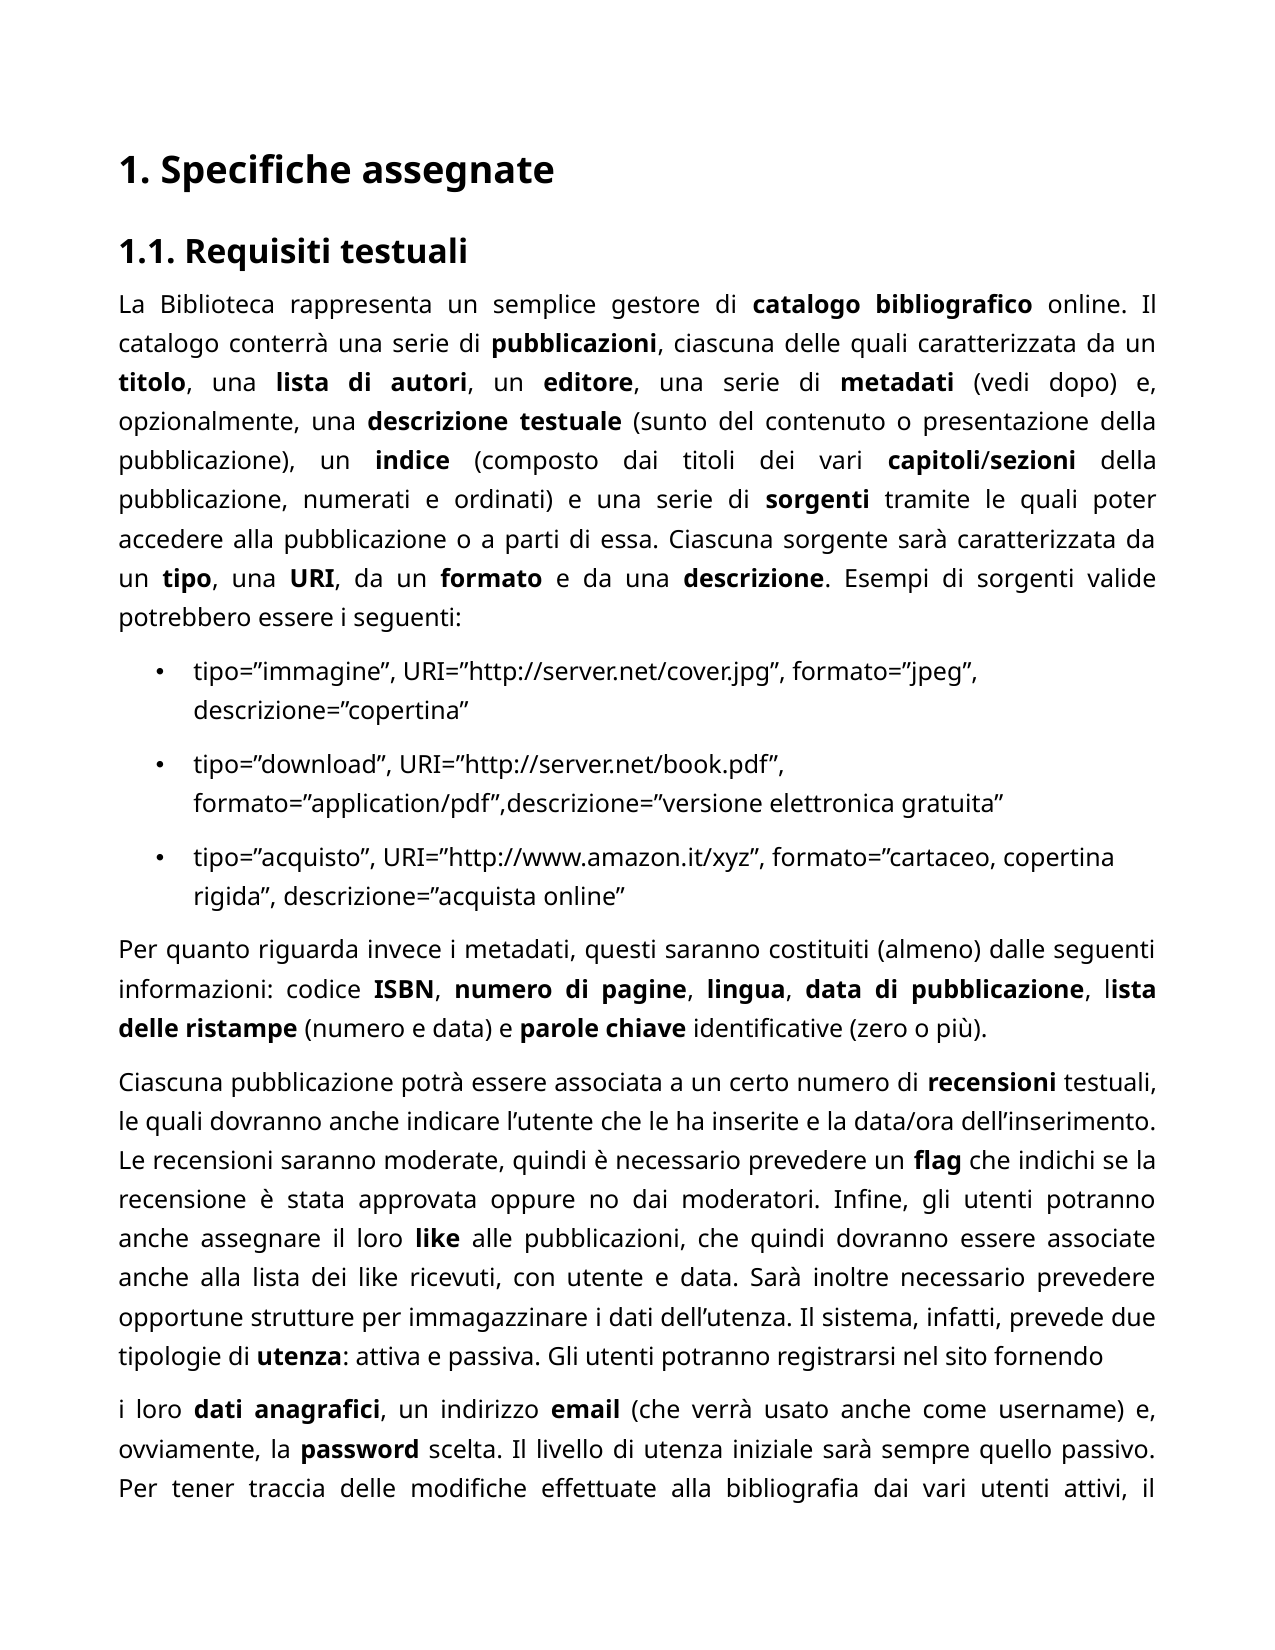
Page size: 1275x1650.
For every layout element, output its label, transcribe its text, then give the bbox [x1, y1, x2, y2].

text La Biblioteca rappresenta un semplice gestore di catalogo bibliografico online. Il catalogo conterrà una serie di pubblicazioni, ciascuna delle quali caratterizzata da un titolo, una lista di autori, un editore, una serie di metadati (vedi dopo) e, opzionalmente, una descrizione testuale (sunto del contenuto o presentazione della pubblicazione), un indice (composto dai titoli dei vari capitoli/sezioni della pubblicazione, numerati e ordinati) e una serie di sorgenti tramite le quali poter accedere alla pubblicazione o a parti di essa. Ciascuna sorgente sarà caratterizzata da un tipo, una URI, da un formato e da una descrizione. Esempi di sorgenti valide potrebbero essere i seguenti: [118, 286, 1157, 634]
subtitle 1. Specifiche assegnate [118, 143, 1157, 195]
text Per quanto riguarda invece i metadati, questi saranno costituiti (almeno) dalle seguenti informazioni: codice ISBN, numero di pagine, lingua, data di pubblicazione, lista delle ristampe (numero e data) e parole chiave identificative (zero o più). [118, 932, 1157, 1044]
list tipo=”immagine”, URI=”http://server.net/cover.jpg”, formato=”jpeg”, descrizione=”copertina” [156, 653, 1157, 727]
list tipo=”acquisto”, URI=”http://www.amazon.it/xyz”, formato=”cartaceo, copertina rigida”, descrizione=”acquista online” [156, 839, 1157, 912]
text i loro dati anagrafici, un indirizzo email (che verrà usato anche come username) e, ovviamente, la password scelta. Il livello di utenza iniziale sarà sempre quello passivo. Per tener traccia delle modifiche effettuate alla bibliografia dai vari utenti attivi, il [118, 1392, 1157, 1504]
text Ciascuna pubblicazione potrà essere associata a un certo numero di recensioni testuali, le quali dovranno anche indicare l’utente che le ha inserite e la data/ora dell’inserimento. Le recensioni saranno moderate, quindi è necessario prevedere un flag che indichi se la recensione è stata approvata oppure no dai moderatori. Infine, gli utenti potranno anche assegnare il loro like alle pubblicazioni, che quindi dovranno essere associate anche alla lista dei like ricevuti, con utente e data. Sarà inoltre necessario prevedere opportune strutture per immagazzinare i dati dell’utenza. Il sistema, infatti, prevede due tipologie di utenza: attiva e passiva. Gli utenti potranno registrarsi nel sito fornendo [118, 1064, 1157, 1372]
list tipo=”download”, URI=”http://server.net/book.pdf”, formato=”application/pdf”,descrizione=”versione elettronica gratuita” [156, 746, 1157, 819]
subtitle 1.1. Requisiti testuali [118, 228, 1157, 274]
